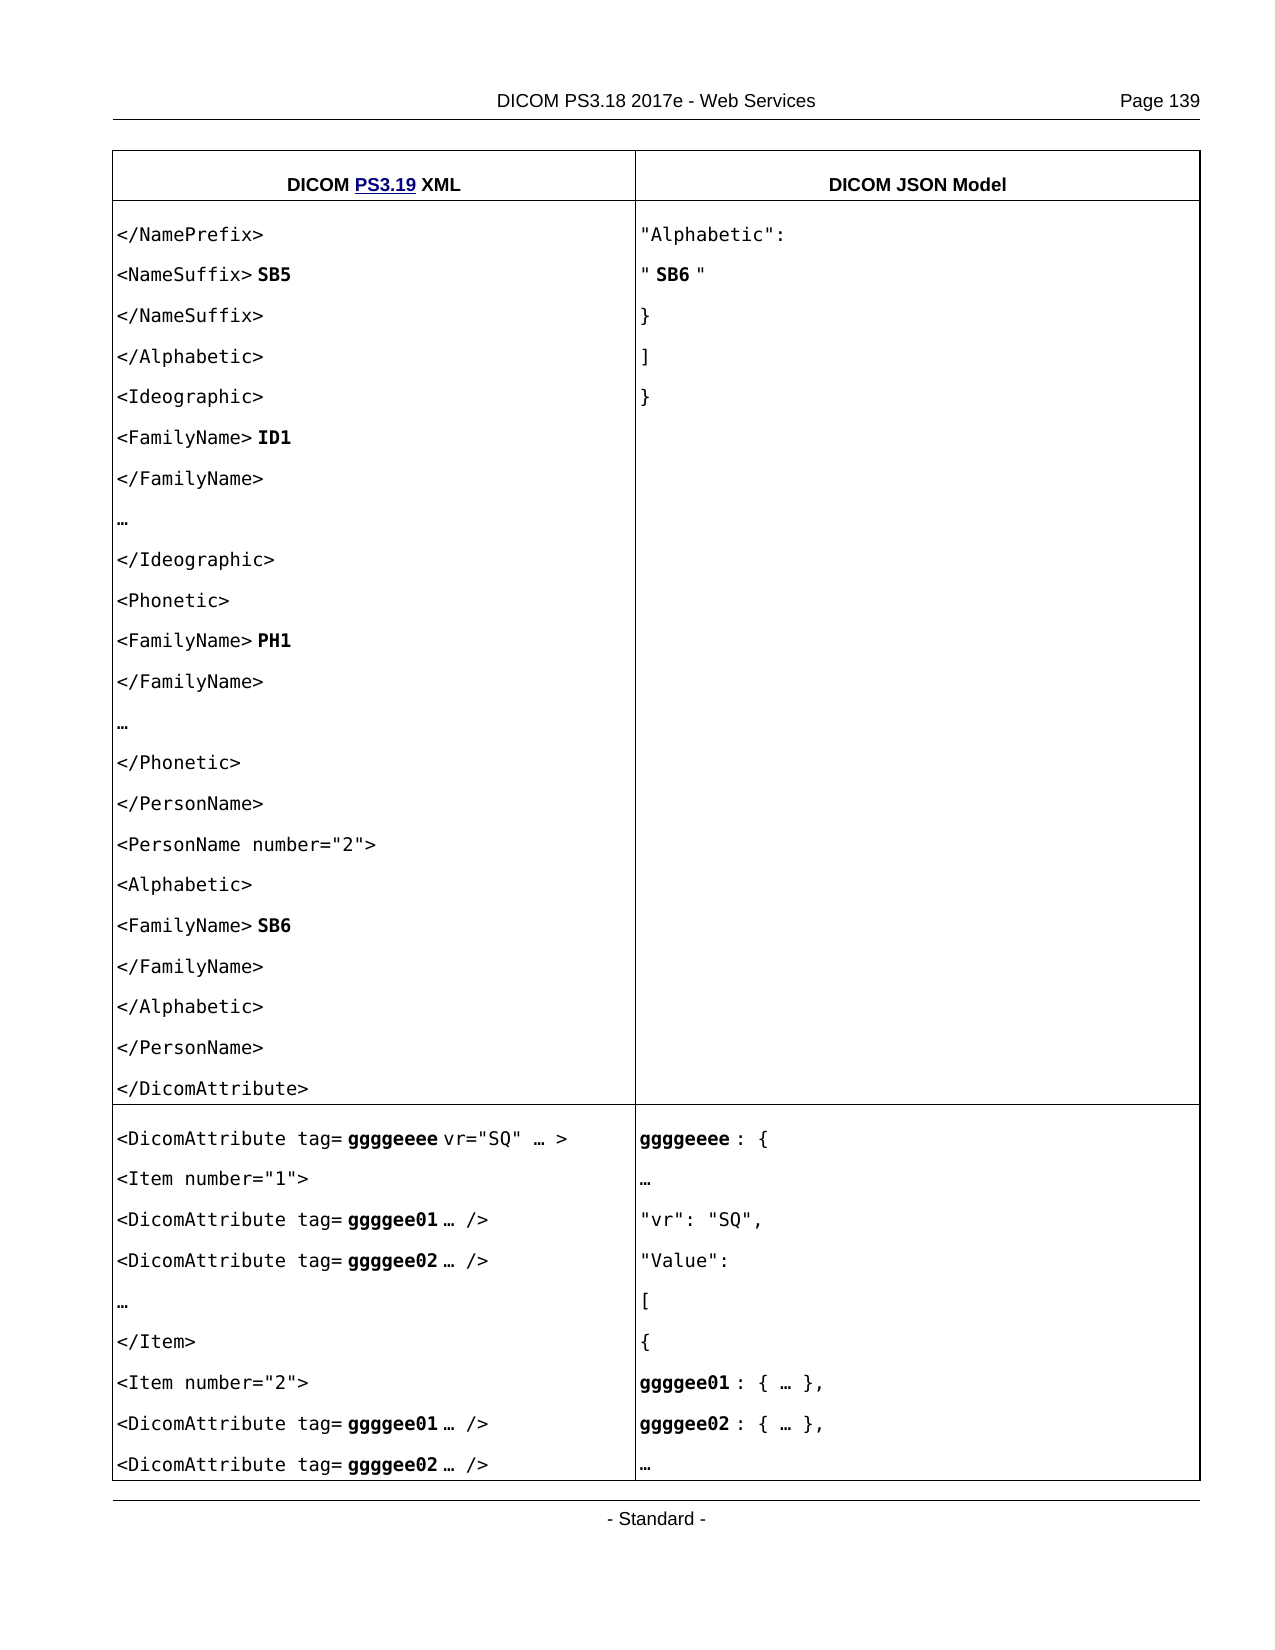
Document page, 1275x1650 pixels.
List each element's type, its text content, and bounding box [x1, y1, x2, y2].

table_cell <DicomAttribute tag= ggggeeee vr="SQ" … > <Item number="1"> <DicomAttribute tag= ggggee01 … /> <DicomAttribute tag= ggggee02 … /> … </Item> <Item number="2"> <DicomAttribute tag= ggggee01 … /> <DicomAttribute tag= ggggee02 … /> [113, 1105, 635, 1480]
table_cell "Alphabetic": " SB6 " } ] } [636, 201, 1199, 1104]
table_header DICOM PS3.19 XML [113, 151, 635, 200]
table_cell </NamePrefix> <NameSuffix> SB5 </NameSuffix> </Alphabetic> <Ideographic> <FamilyName> ID1 </FamilyName> … </Ideographic> <Phonetic> <FamilyName> PH1 </FamilyName> … </Phonetic> </PersonName> <PersonName number="2"> <Alphabetic> <FamilyName> SB6 </FamilyName> </Alphabetic> </PersonName> </DicomAttribute> [113, 201, 635, 1104]
table_cell ggggeeee : { … "vr": "SQ", "Value": [ { ggggee01 : { … }, ggggee02 : { … }, … [636, 1105, 1199, 1480]
table_header DICOM JSON Model [636, 151, 1199, 200]
